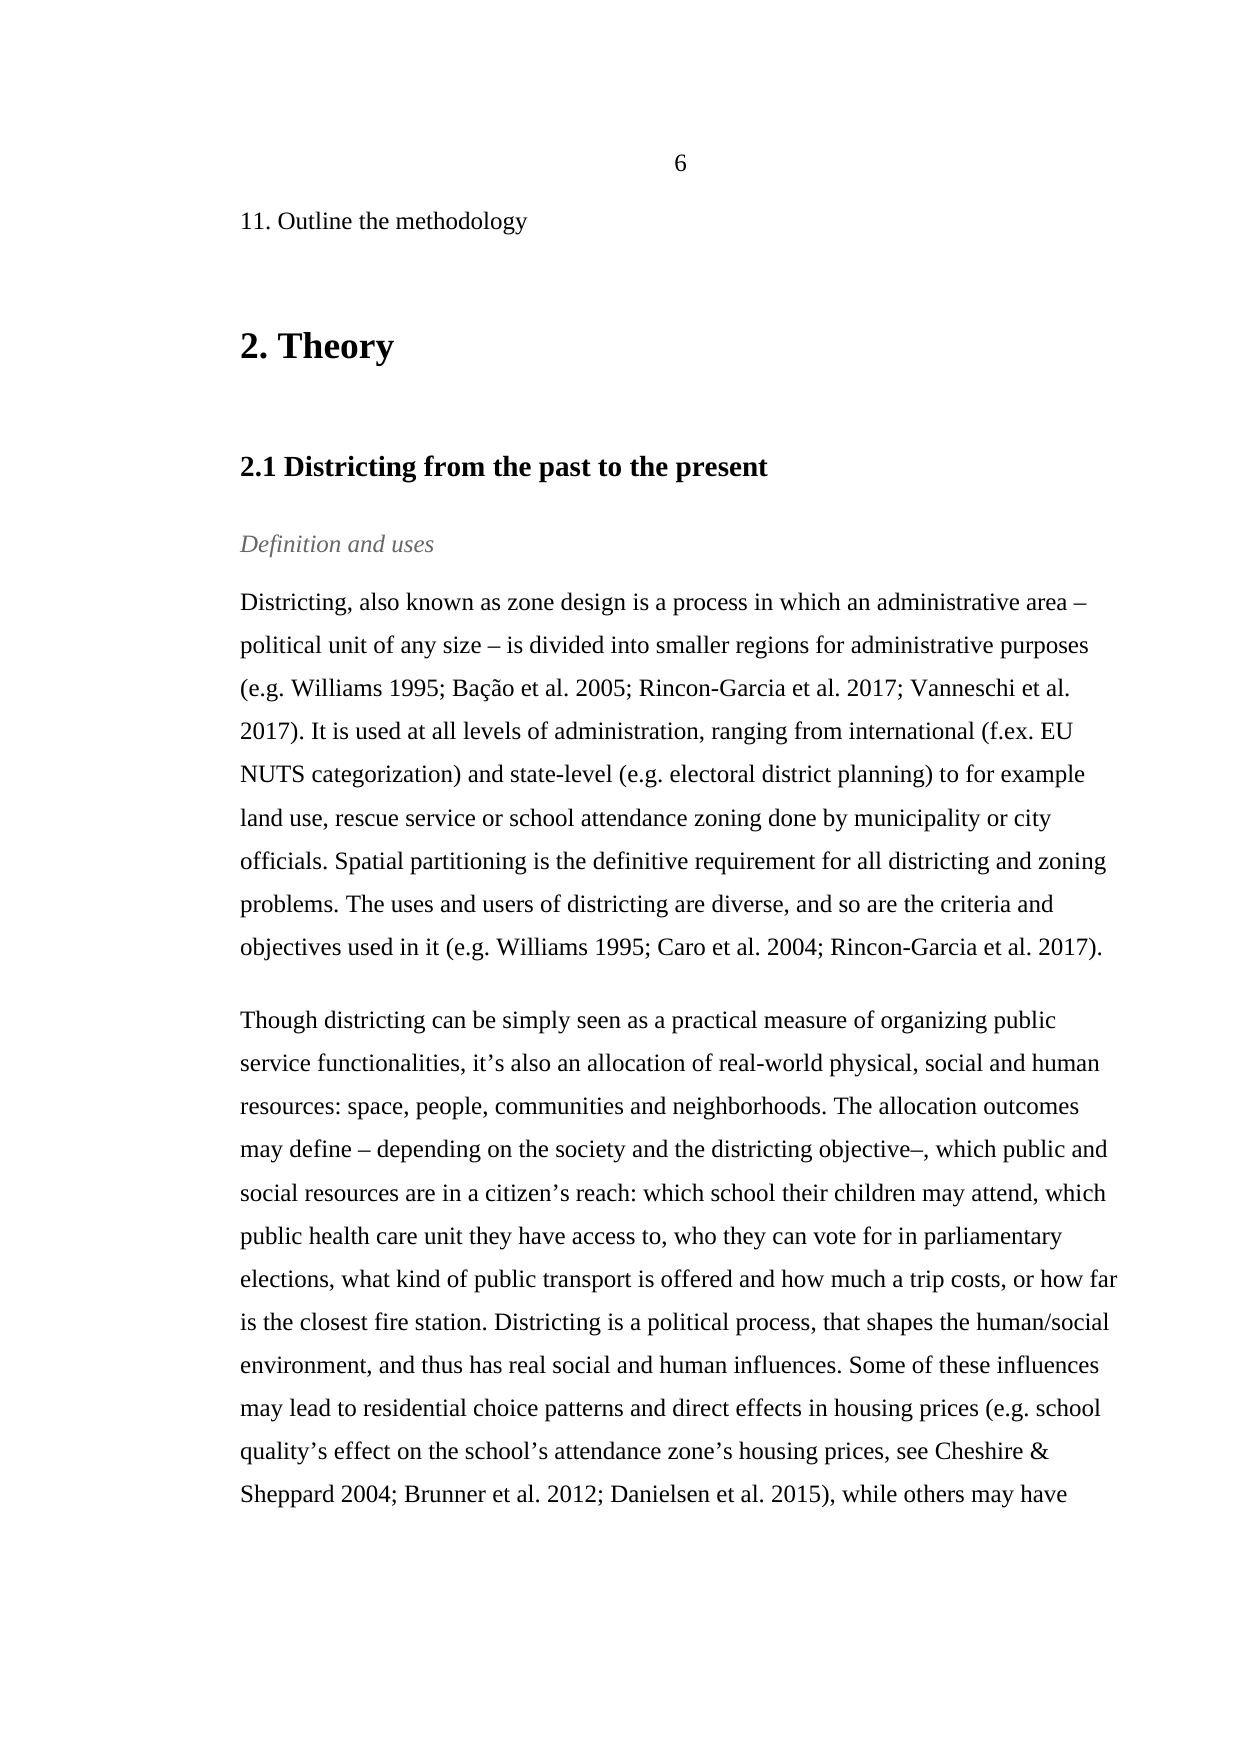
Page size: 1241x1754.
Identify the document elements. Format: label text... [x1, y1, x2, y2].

subtitle 2.1 Districting from the past to the present [240, 449, 1121, 482]
text 11. Outline the methodology [240, 206, 1121, 234]
text Though districting can be simply seen as a practical measure of organizing public service functionalities, it’s also an allocation of real-world physical, social and human resources: space, people, communities and neighborhoods. The allocation outcomes may define – depending on the society and the districting objective–, which public and social resources are in a citizen’s reach: which school their children may attend, which public health care unit they have access to, who they can vote for in parliamentary elections, what kind of public transport is offered and how much a trip costs, or how far is the closest fire station. Districting is a political process, that shapes the human/social environment, and thus has real social and human influences. Some of these influences may lead to residential choice patterns and direct effects in housing prices (e.g. school quality’s effect on the school’s attendance zone’s housing prices, see Cheshire & Sheppard 2004; Brunner et al. 2012; Danielsen et al. 2015), while others may have [240, 1005, 1121, 1508]
text Districting, also known as zone design is a process in which an administrative area – political unit of any size – is divided into smaller regions for administrative purposes (e.g. Williams 1995; Bação et al. 2005; Rincon-Garcia et al. 2017; Vanneschi et al. 2017). It is used at all levels of administration, ranging from international (f.ex. EU NUTS categorization) and state-level (e.g. electoral district planning) to for example land use, rescue service or school attendance zoning done by municipality or city officials. Spatial partitioning is the definitive requirement for all districting and zoning problems. The uses and users of districting are diverse, and so are the criteria and objectives used in it (e.g. Williams 1995; Caro et al. 2004; Rincon-Garcia et al. 2017). [240, 587, 1121, 961]
subtitle 2. Theory [240, 324, 1121, 367]
subtitle Definition and uses [240, 529, 1121, 558]
